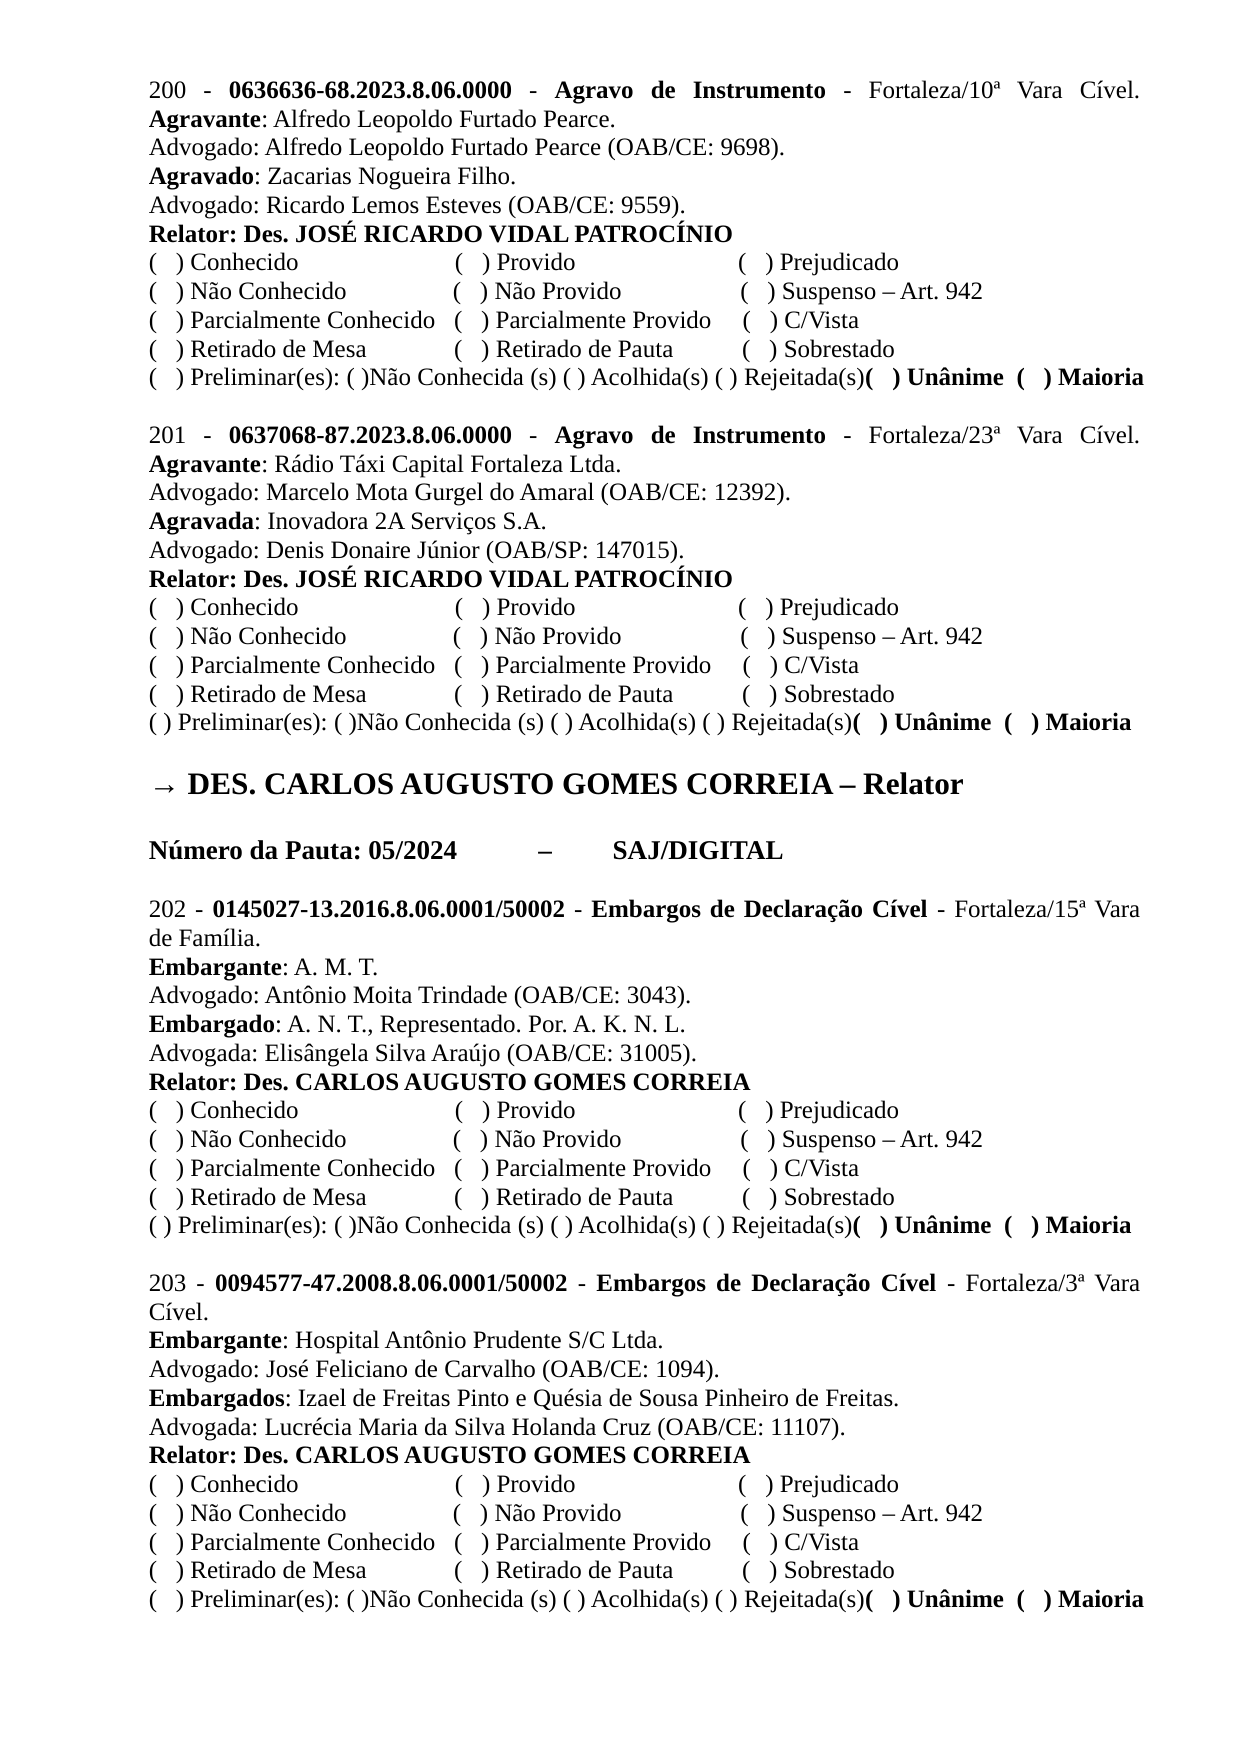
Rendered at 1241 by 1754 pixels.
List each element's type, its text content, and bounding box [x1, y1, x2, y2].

text ( ) Retirado de Mesa ( ) Retirado de Pauta ( ) Sobrestado [148, 1182, 1158, 1211]
text ( ) Preliminar(es): ( )Não Conhecida (s) ( ) Acolhida(s) ( ) Rejeitada(s)( ) Unânime ( ) Maioria [148, 1211, 1158, 1239]
text ( ) Parcialmente Conhecido ( ) Parcialmente Provido ( ) C/Vista [148, 650, 1158, 679]
text ( ) Retirado de Mesa ( ) Retirado de Pauta ( ) Sobrestado [148, 1556, 1158, 1584]
text Relator: Des. CARLOS AUGUSTO GOMES CORREIA [148, 1067, 1141, 1096]
text ( ) Preliminar(es): ( )Não Conhecida (s) ( ) Acolhida(s) ( ) Rejeitada(s)( ) Unânime ( ) Maioria [148, 362, 1158, 391]
text Advogada: Elisângela Silva Araújo (OAB/CE: 31005). [148, 1038, 1141, 1067]
text → DES. CARLOS AUGUSTO GOMES CORREIA – Relator [148, 765, 1141, 801]
text ( ) Parcialmente Conhecido ( ) Parcialmente Provido ( ) C/Vista [148, 305, 1158, 334]
text 200 - 0636636-68.2023.8.06.0000 - Agravo de Instrumento - Fortaleza/10ª Vara Cível. Agravante: Alfredo Leopoldo Furtado Pearce. [148, 75, 1141, 132]
text Número da Pauta: 05/2024 – SAJ/DIGITAL [148, 834, 1141, 866]
text ( ) Conhecido ( ) Provido ( ) Prejudicado [148, 1096, 1141, 1124]
text Embargado: A. N. T., Representado. Por. A. K. N. L. [148, 1009, 1141, 1038]
text Advogada: Lucrécia Maria da Silva Holanda Cruz (OAB/CE: 11107). [148, 1412, 1141, 1441]
text ( ) Conhecido ( ) Provido ( ) Prejudicado [148, 247, 1141, 276]
text ( ) Parcialmente Conhecido ( ) Parcialmente Provido ( ) C/Vista [148, 1153, 1158, 1182]
text Advogado: Denis Donaire Júnior (OAB/SP: 147015). [148, 535, 1141, 564]
text ( ) Preliminar(es): ( )Não Conhecida (s) ( ) Acolhida(s) ( ) Rejeitada(s)( ) Unânime ( ) Maioria [148, 707, 1158, 736]
text Relator: Des. JOSÉ RICARDO VIDAL PATROCÍNIO [148, 564, 1141, 592]
text Embargante: A. M. T. [148, 952, 1141, 981]
text ( ) Preliminar(es): ( )Não Conhecida (s) ( ) Acolhida(s) ( ) Rejeitada(s)( ) Unânime ( ) Maioria [148, 1584, 1158, 1613]
text Advogado: Alfredo Leopoldo Furtado Pearce (OAB/CE: 9698). [148, 132, 1141, 161]
text ( ) Não Conhecido ( ) Não Provido ( ) Suspenso – Art. 942 [148, 1124, 1158, 1153]
text ( ) Não Conhecido ( ) Não Provido ( ) Suspenso – Art. 942 [148, 1498, 1158, 1527]
text ( ) Parcialmente Conhecido ( ) Parcialmente Provido ( ) C/Vista [148, 1527, 1158, 1556]
text ( ) Conhecido ( ) Provido ( ) Prejudicado [148, 1469, 1141, 1498]
text ( ) Conhecido ( ) Provido ( ) Prejudicado [148, 592, 1141, 621]
text 202 - 0145027-13.2016.8.06.0001/50002 - Embargos de Declaração Cível - Fortaleza/15ª Vara de Família. [148, 894, 1141, 952]
text ( ) Não Conhecido ( ) Não Provido ( ) Suspenso – Art. 942 [148, 621, 1158, 650]
text Relator: Des. JOSÉ RICARDO VIDAL PATROCÍNIO [148, 219, 1141, 247]
text 203 - 0094577-47.2008.8.06.0001/50002 - Embargos de Declaração Cível - Fortaleza/3ª Vara Cível. [148, 1268, 1141, 1326]
text ( ) Retirado de Mesa ( ) Retirado de Pauta ( ) Sobrestado [148, 334, 1158, 362]
text ( ) Não Conhecido ( ) Não Provido ( ) Suspenso – Art. 942 [148, 276, 1158, 305]
text ( ) Retirado de Mesa ( ) Retirado de Pauta ( ) Sobrestado [148, 679, 1158, 707]
text Advogado: Ricardo Lemos Esteves (OAB/CE: 9559). [148, 190, 1141, 219]
text 201 - 0637068-87.2023.8.06.0000 - Agravo de Instrumento - Fortaleza/23ª Vara Cível. Agravante: Rádio Táxi Capital Fortaleza Ltda. [148, 420, 1141, 477]
text Relator: Des. CARLOS AUGUSTO GOMES CORREIA [148, 1441, 1141, 1469]
text Advogado: Antônio Moita Trindade (OAB/CE: 3043). [148, 981, 1141, 1009]
text Embargados: Izael de Freitas Pinto e Quésia de Sousa Pinheiro de Freitas. [148, 1383, 1141, 1412]
text Embargante: Hospital Antônio Prudente S/C Ltda. [148, 1326, 1141, 1354]
text Agravado: Zacarias Nogueira Filho. [148, 161, 1141, 190]
text Agravada: Inovadora 2A Serviços S.A. [148, 506, 1141, 535]
text Advogado: José Feliciano de Carvalho (OAB/CE: 1094). [148, 1354, 1141, 1383]
text Advogado: Marcelo Mota Gurgel do Amaral (OAB/CE: 12392). [148, 477, 1141, 506]
